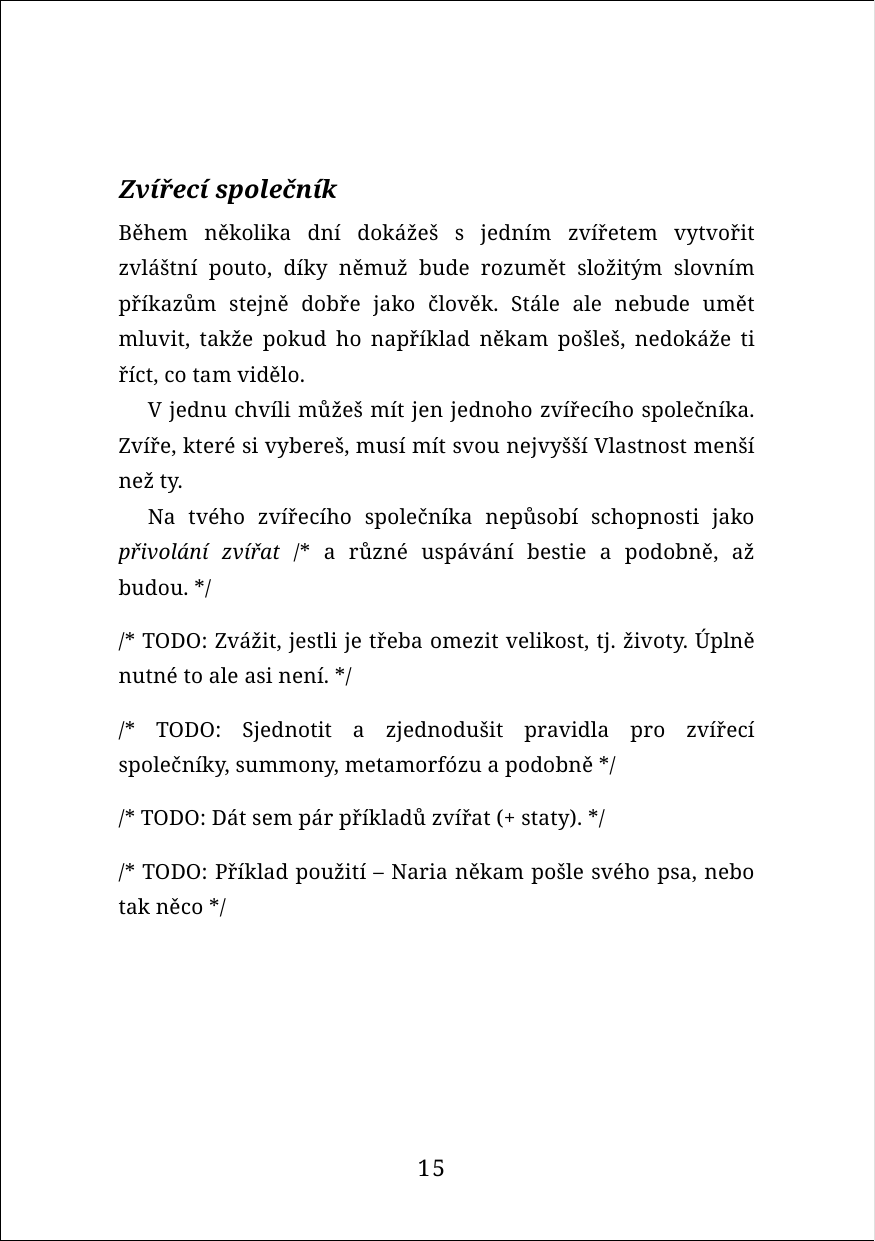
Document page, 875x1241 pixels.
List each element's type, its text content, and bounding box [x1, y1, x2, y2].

text Během několika dní dokážeš s jedním zvířetem vytvořit zvláštní pouto, díky němuž bude rozumět složitým slovním příkazům stejně dobře jako člověk. Stále ale nebude umět mluvit, takže pokud ho například někam pošleš, nedokáže ti říct, co tam vidělo. V jednu chvíli můžeš mít jen jednoho zvířecího společníka. Zvíře, které si vybereš, musí mít svou nejvyšší Vlastnost menší než ty. Na tvého zvířecího společníka nepůsobí schopnosti jako přivolání zvířat /* a různé uspávání bestie a podobně, až budou. */ [118, 218, 756, 601]
subtitle Zvířecí společník [118, 172, 756, 206]
text /* TODO: Sjednotit a zjednodušit pravidla pro zvířecí společníky, summony, metamorfózu a podobně */ [118, 715, 756, 779]
text /* TODO: Příklad použití – Naria někam pošle svého psa, nebo tak něco */ [118, 857, 756, 921]
text /* TODO: Dát sem pár příkladů zvířat (+ staty). */ [118, 803, 756, 832]
text /* TODO: Zvážit, jestli je třeba omezit velikost, tj. životy. Úplně nutné to ale asi není. */ [118, 626, 756, 690]
